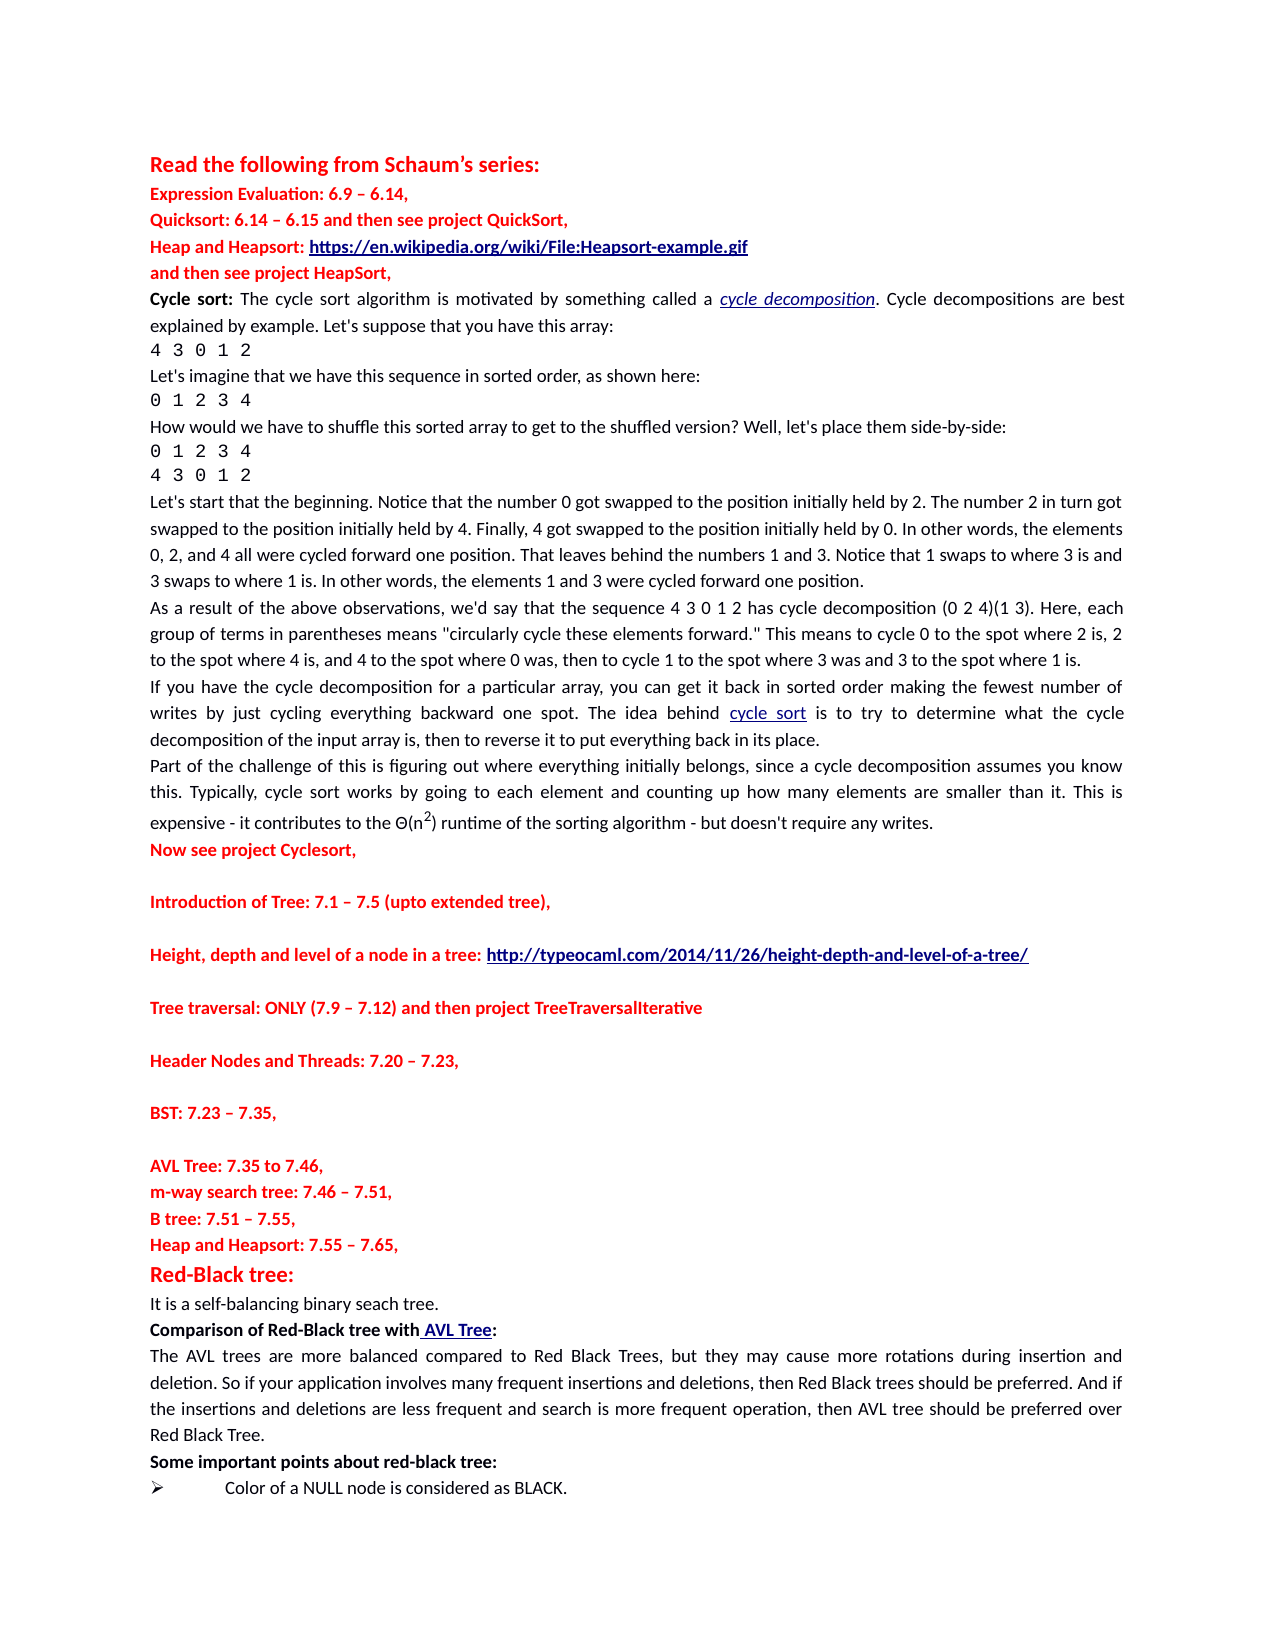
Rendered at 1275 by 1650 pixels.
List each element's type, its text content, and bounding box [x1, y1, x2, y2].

list 0 1 2 3 4 [150, 391, 1125, 412]
list Introduction of Tree: 7.1 – 7.5 (upto extended tree), [150, 891, 1125, 914]
list Header Nodes and Threads: 7.20 – 7.23, [150, 1049, 1125, 1072]
list Expression Evaluation: 6.9 – 6.14, [150, 182, 1125, 205]
list Tree traversal: ONLY (7.9 – 7.12) and then project TreeTraversalIterative [150, 996, 1125, 1019]
list Let's imagine that we have this sequence in sorted order, as shown here: [150, 365, 1125, 388]
list How would we have to shuffle this sorted array to get to the shuffled version? Well, let's place them side-by-side: [150, 415, 1125, 438]
list Red-Black tree: [150, 1260, 1125, 1288]
list Color of a NULL node is considered as BLACK. [150, 1476, 1125, 1499]
list It is a self-balancing binary seach tree. [150, 1292, 1125, 1315]
list and then see project HeapSort, [150, 261, 1125, 284]
list 0 1 2 3 4 [150, 442, 1125, 463]
list The AVL trees are more balanced compared to Red Black Trees, but they may cause more rotations during insertion and deletion. So if your application involves many frequent insertions and deletions, then Red Black trees should be preferred. And if the insertions and deletions are less frequent and search is more frequent operation, then AVL tree should be preferred over Red Black Tree. [150, 1344, 1125, 1447]
list As a result of the above observations, we'd say that the sequence 4 3 0 1 2 has cycle decomposition (0 2 4)(1 3). Here, each group of terms in parentheses means "circularly cycle these elements forward." This means to cycle 0 to the spot where 2 is, 2 to the spot where 4 is, and 4 to the spot where 0 was, then to cycle 1 to the spot where 3 was and 3 to the spot where 1 is. [150, 596, 1125, 672]
list Let's start that the beginning. Notice that the number 0 got swapped to the position initially held by 2. The number 2 in turn got swapped to the position initially held by 4. Finally, 4 got swapped to the position initially held by 0. In other words, the elements 0, 2, and 4 all were cycled forward one position. That leaves behind the numbers 1 and 3. Notice that 1 swaps to where 3 is and 3 swaps to where 1 is. In other words, the elements 1 and 3 were cycled forward one position. [150, 491, 1125, 592]
list Heap and Heapsort: https://en.wikipedia.org/wiki/File:Heapsort-example.gif [150, 235, 1125, 258]
list Part of the challenge of this is figuring out where everything initially belongs, since a cycle decomposition assumes you know this. Typically, cycle sort works by going to each element and counting up how many elements are smaller than it. This is expensive - it contributes to the Θ(n2) runtime of the sorting algorithm - but doesn't require any writes. [150, 754, 1125, 834]
list B tree: 7.51 – 7.55, [150, 1207, 1125, 1230]
list Some important points about red-black tree: [150, 1450, 1125, 1473]
list Now see project Cyclesort, [150, 838, 1125, 861]
list BST: 7.23 – 7.35, [150, 1102, 1125, 1124]
list AVL Tree: 7.35 to 7.46, [150, 1154, 1125, 1177]
list Heap and Heapsort: 7.55 – 7.65, [150, 1233, 1125, 1256]
list Quicksort: 6.14 – 6.15 and then see project QuickSort, [150, 208, 1125, 231]
list Comparison of Red-Black tree with AVL Tree: [150, 1318, 1125, 1341]
list Height, depth and level of a node in a tree: http://typeocaml.com/2014/11/26/height-depth-and-level-of-a-tree/ [150, 943, 1125, 966]
list If you have the cycle decomposition for a particular array, you can get it back in sorted order making the fewest number of writes by just cycling everything backward one spot. The idea behind cycle sort is to try to determine what the cycle decomposition of the input array is, then to reverse it to put everything back in its place. [150, 675, 1125, 751]
list Cycle sort: The cycle sort algorithm is motivated by something called a cycle decomposition. Cycle decompositions are best explained by example. Let's suppose that you have this array: [150, 288, 1125, 337]
list 4 3 0 1 2 [150, 340, 1125, 362]
list Read the following from Schaum’s series: [150, 150, 1125, 178]
list 4 3 0 1 2 [150, 466, 1125, 487]
list m-way search tree: 7.46 – 7.51, [150, 1181, 1125, 1203]
